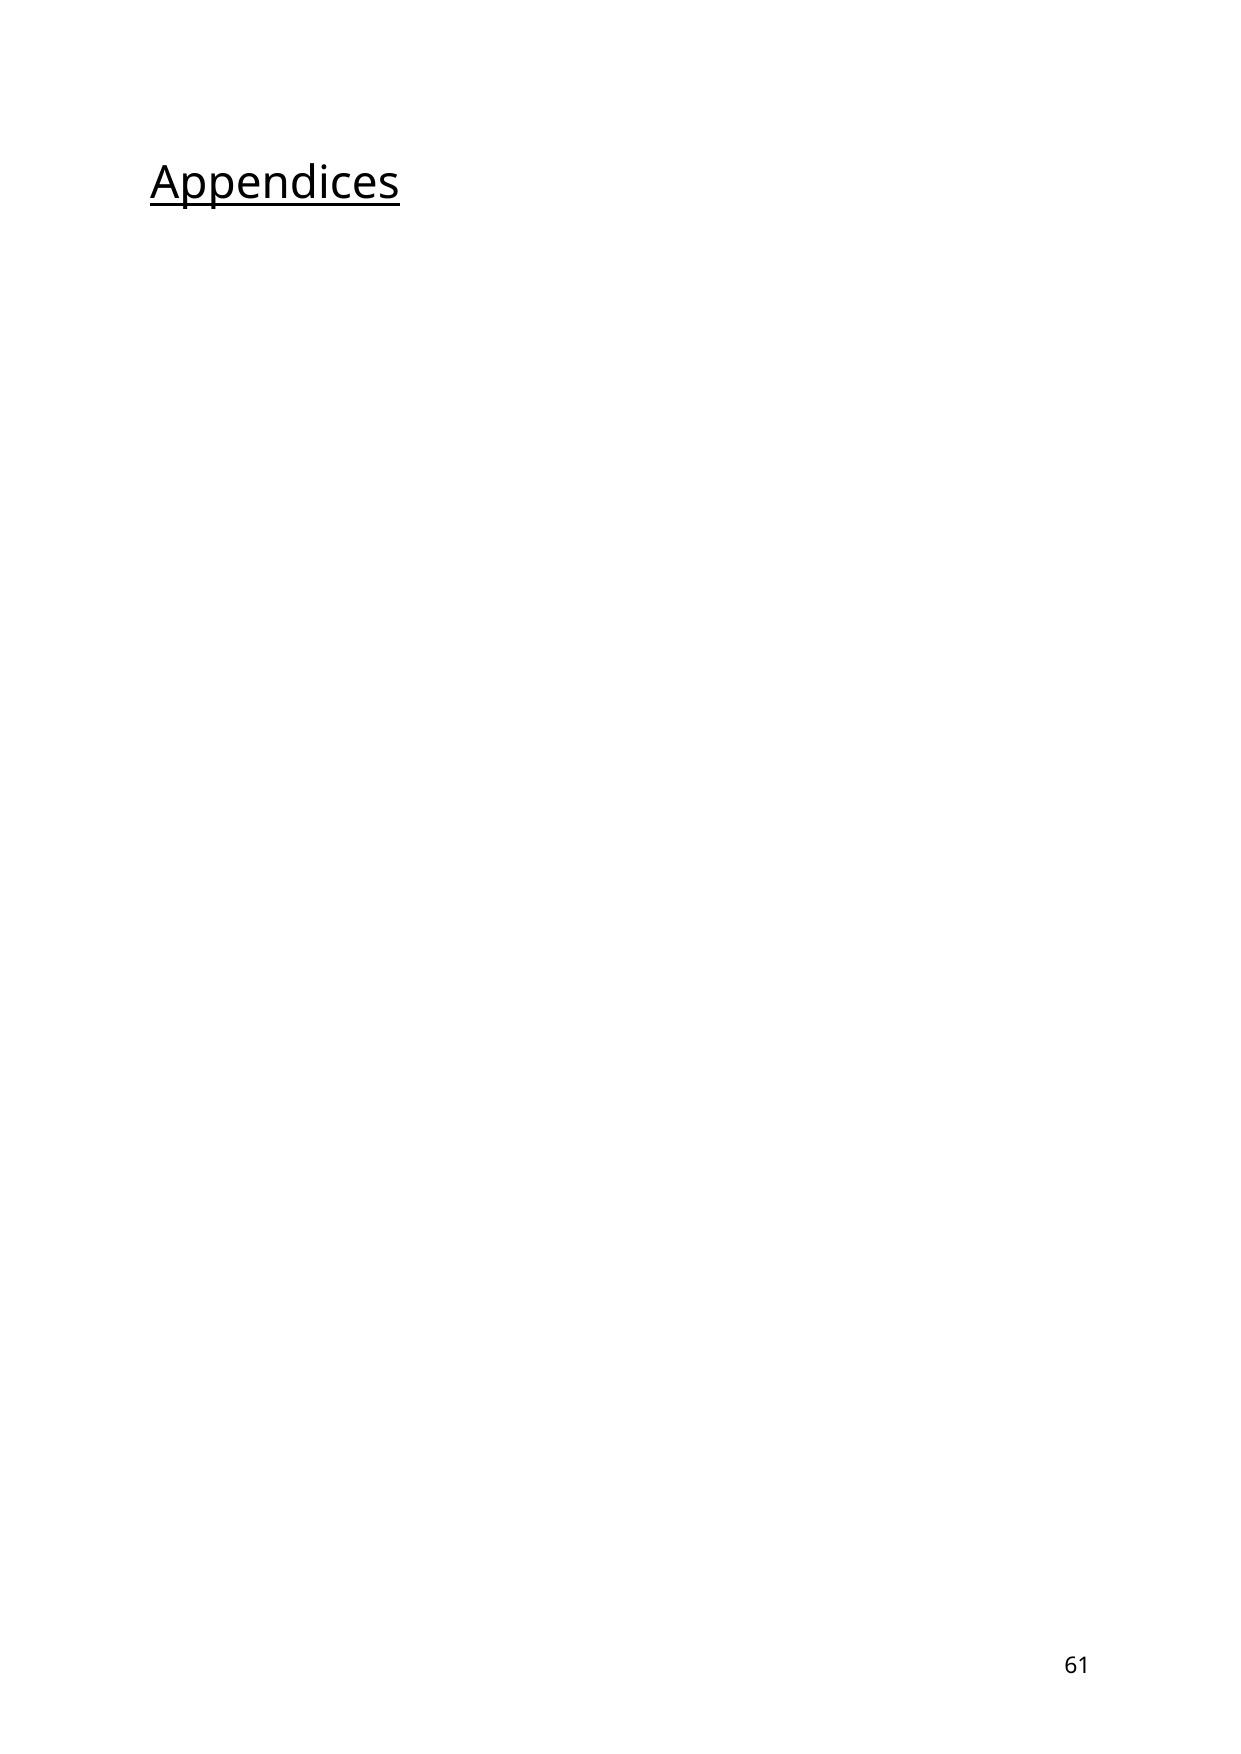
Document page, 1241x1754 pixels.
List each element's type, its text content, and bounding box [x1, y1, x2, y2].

subtitle Appendices [150, 150, 1090, 212]
